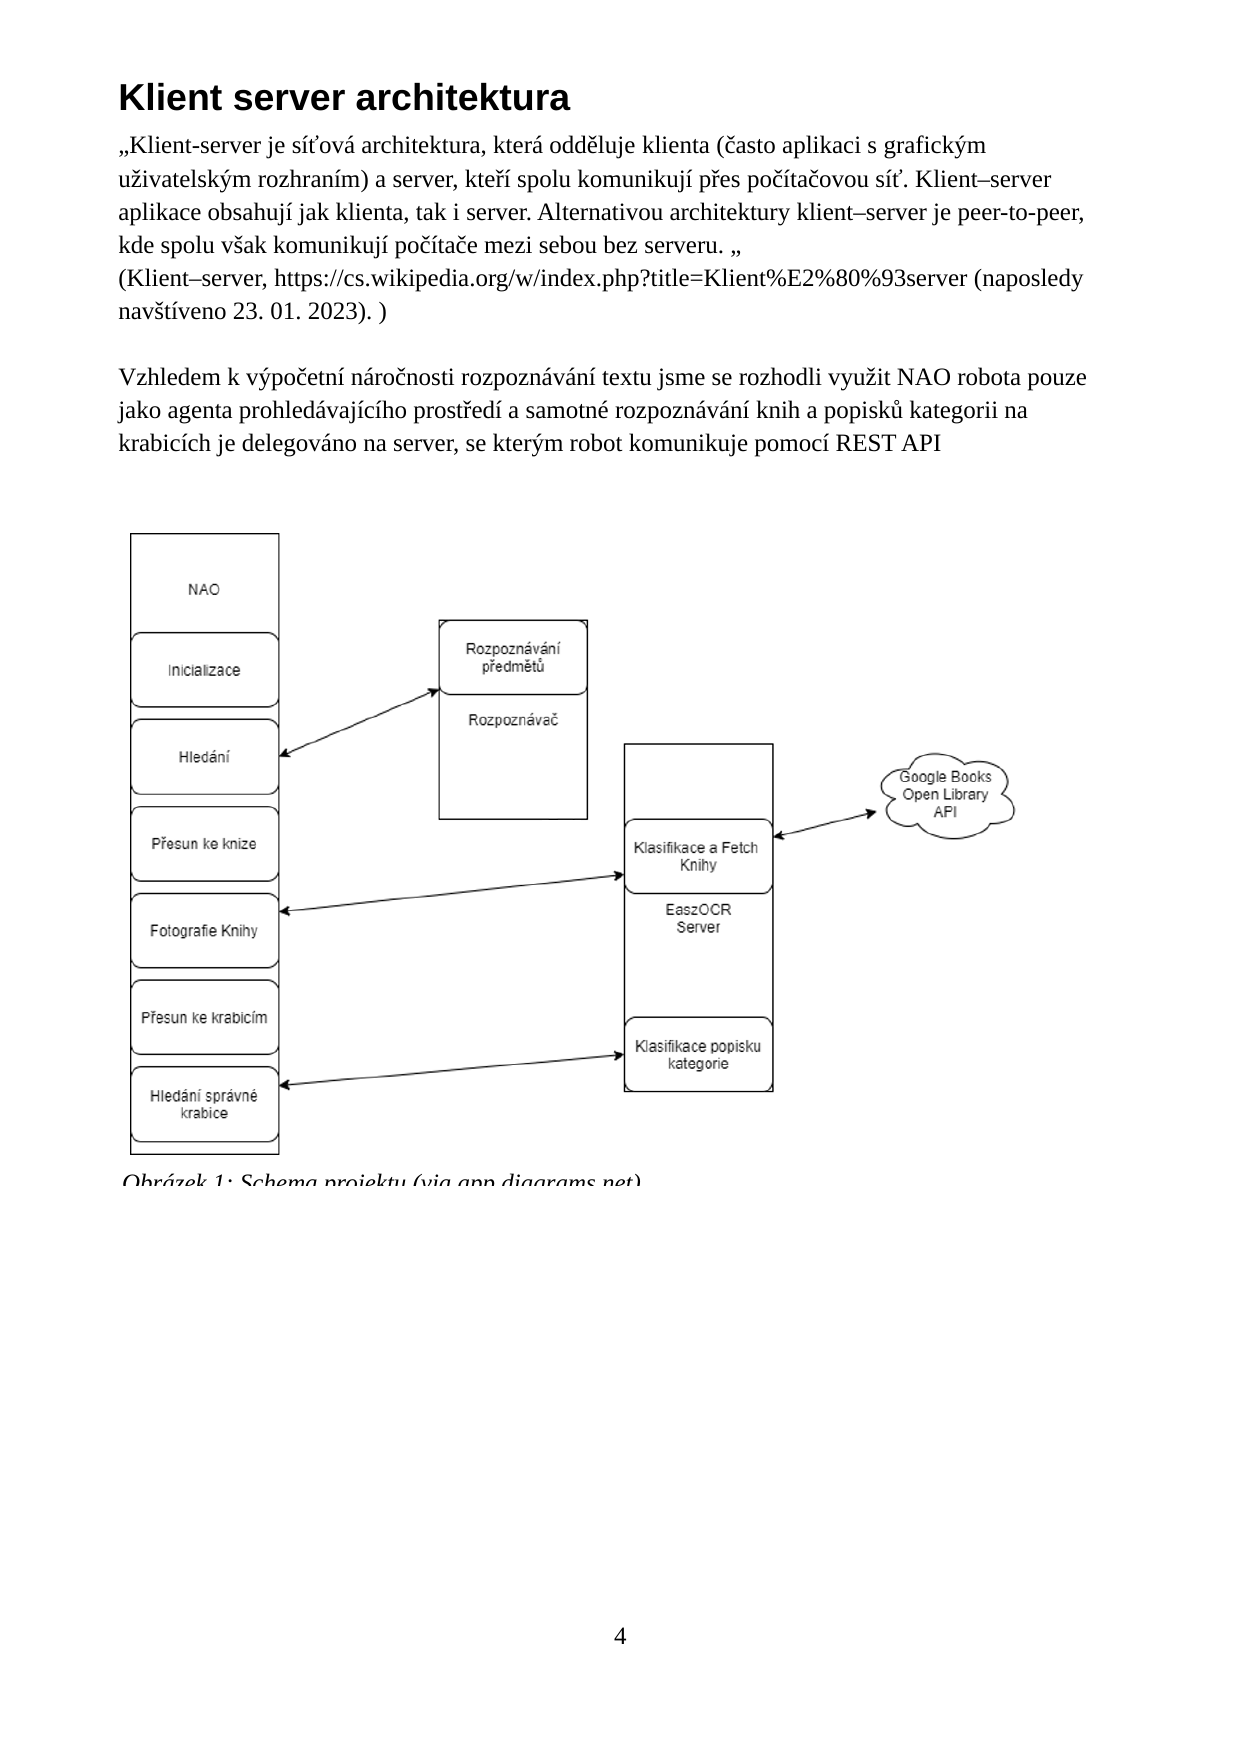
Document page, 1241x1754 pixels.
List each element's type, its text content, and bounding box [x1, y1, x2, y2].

text (Klient–server, https://cs.wikipedia.org/w/index.php?title=Klient%E2%80%93server (naposledy navštíveno 23. 01. 2023). ) [118, 263, 1122, 324]
text „Klient-server je síťová architektura, která odděluje klienta (často aplikaci s grafickým uživatelským rozhraním) a server, kteří spolu komunikují přes počítačovou síť. Klient–server aplikace obsahují jak klienta, tak i server. Alternativou architektury klient–server je peer-to-peer, kde spolu však komunikují počítače mezi sebou bez serveru. „ [118, 131, 1122, 258]
subtitle Klient server architektura [118, 75, 1122, 118]
text Vzhledem k výpočetní náročnosti rozpoznávání textu jsme se rozhodli využit NAO robota pouze jako agenta prohledávajícího prostředí a samotné rozpoznávání knih a popisků kategorii na krabicích je delegováno na server, se kterým robot komunikuje pomocí REST API [118, 362, 1122, 457]
text Obrázek 1: Schema projektu (via app,diagrams.net) [122, 501, 1081, 1186]
